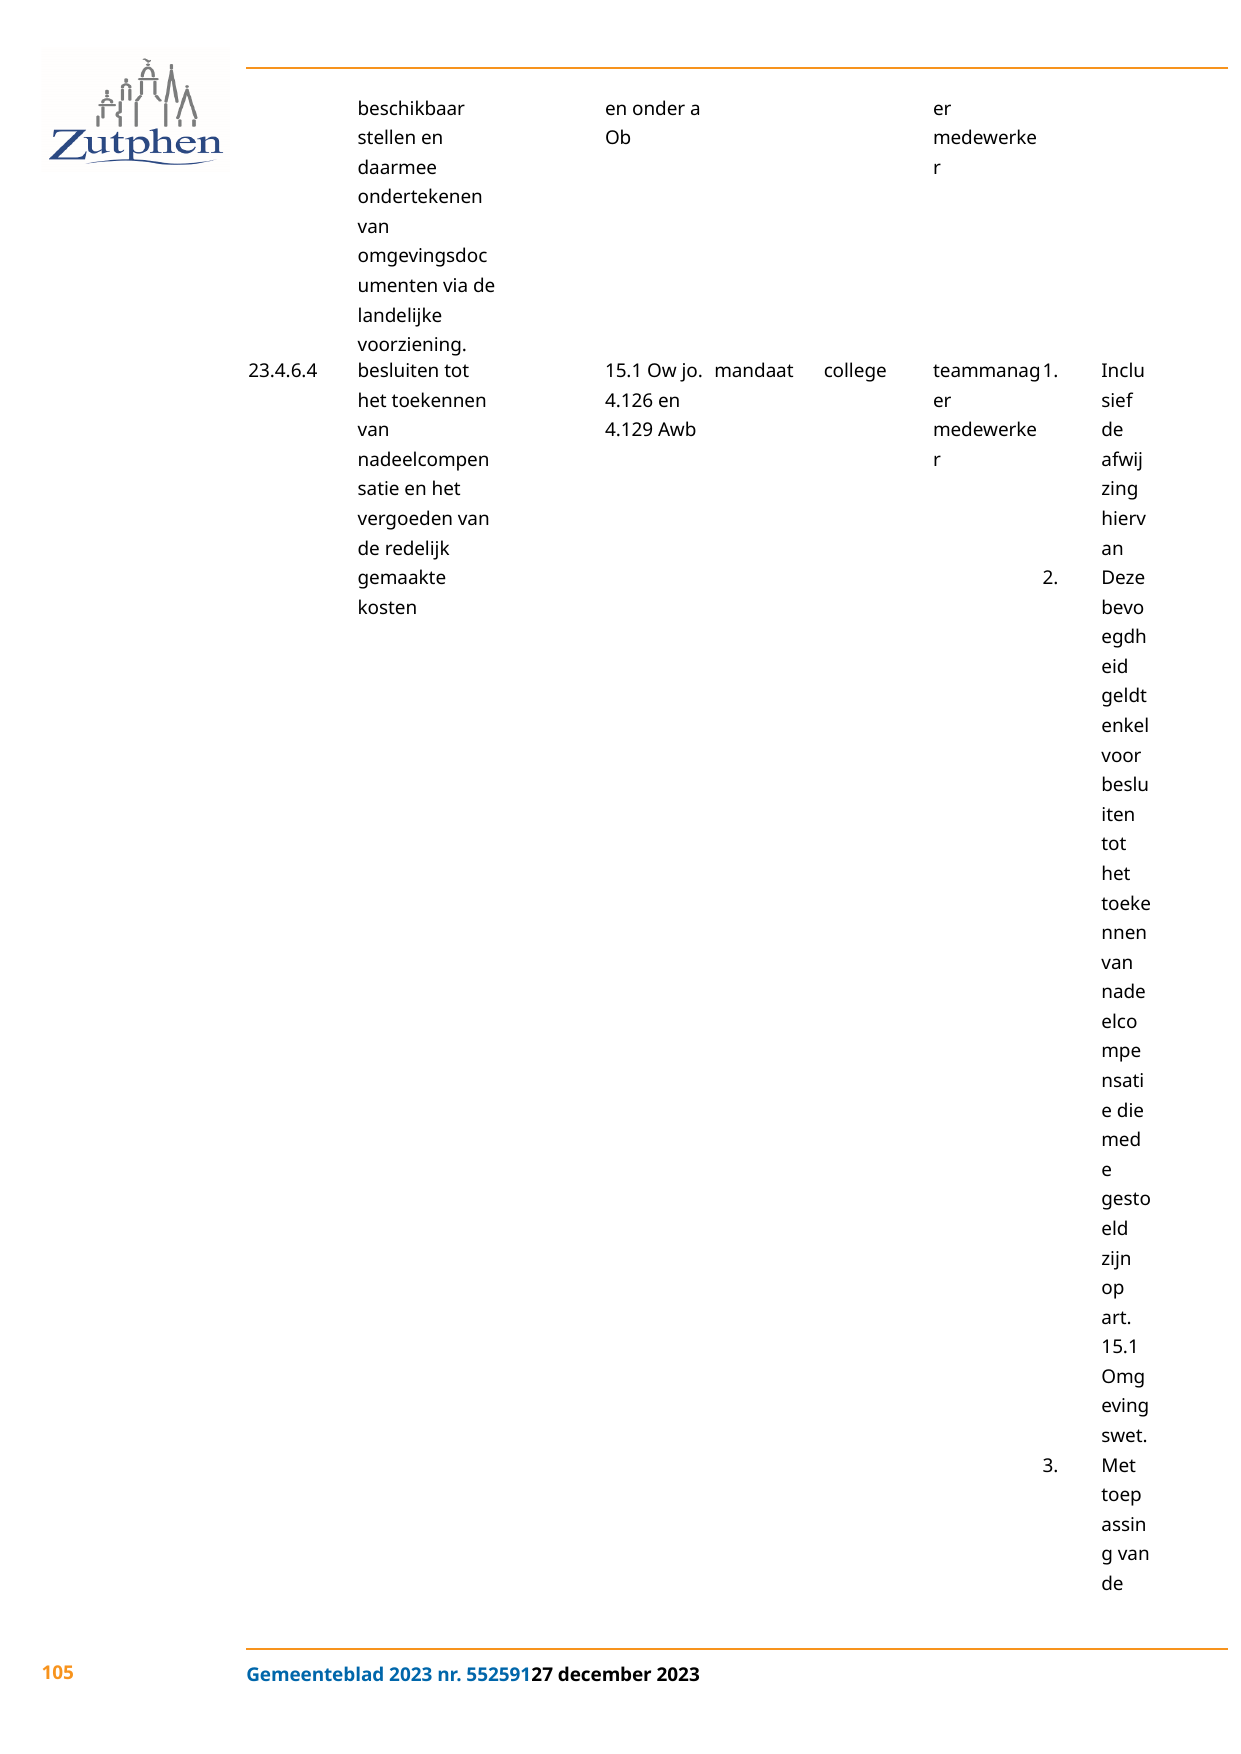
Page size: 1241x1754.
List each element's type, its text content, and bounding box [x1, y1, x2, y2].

table_cell 15.1 Ow jo. 4.126 en 4.129 Awb [605, 357, 714, 1596]
table_cell beschikbaar stellen en daarmee ondertekenen van omgevingsdocumenten via de landelijke voorziening. [358, 95, 495, 357]
table_cell [1042, 95, 1152, 357]
table_cell en onder a Ob [605, 95, 714, 357]
table_cell teammanager medewerker [933, 357, 1042, 1596]
table_cell 23.4.6.4 [248, 357, 357, 1596]
table_cell er medewerker [933, 95, 1042, 357]
table_cell [248, 95, 357, 357]
table_cell besluiten tot het toekennen van nadeelcompensatie en het vergoeden van de redelijk gemaakte kosten [358, 357, 495, 1596]
picture [41, 47, 231, 172]
table_cell Inclusief de afwijzing hiervan Deze bevoegdheid geldt enkel voor besluiten tot het toekennen van nadeelcompensatie die mede gestoeld zijn op art. 15.1 Omgevingswet. Met toepassing van de [1042, 357, 1152, 1596]
table_cell college [824, 357, 933, 1596]
table_cell mandaat [714, 357, 823, 1596]
table_cell [495, 95, 605, 357]
table_cell [714, 95, 823, 357]
table_cell [495, 357, 605, 1596]
table_cell [824, 95, 933, 357]
